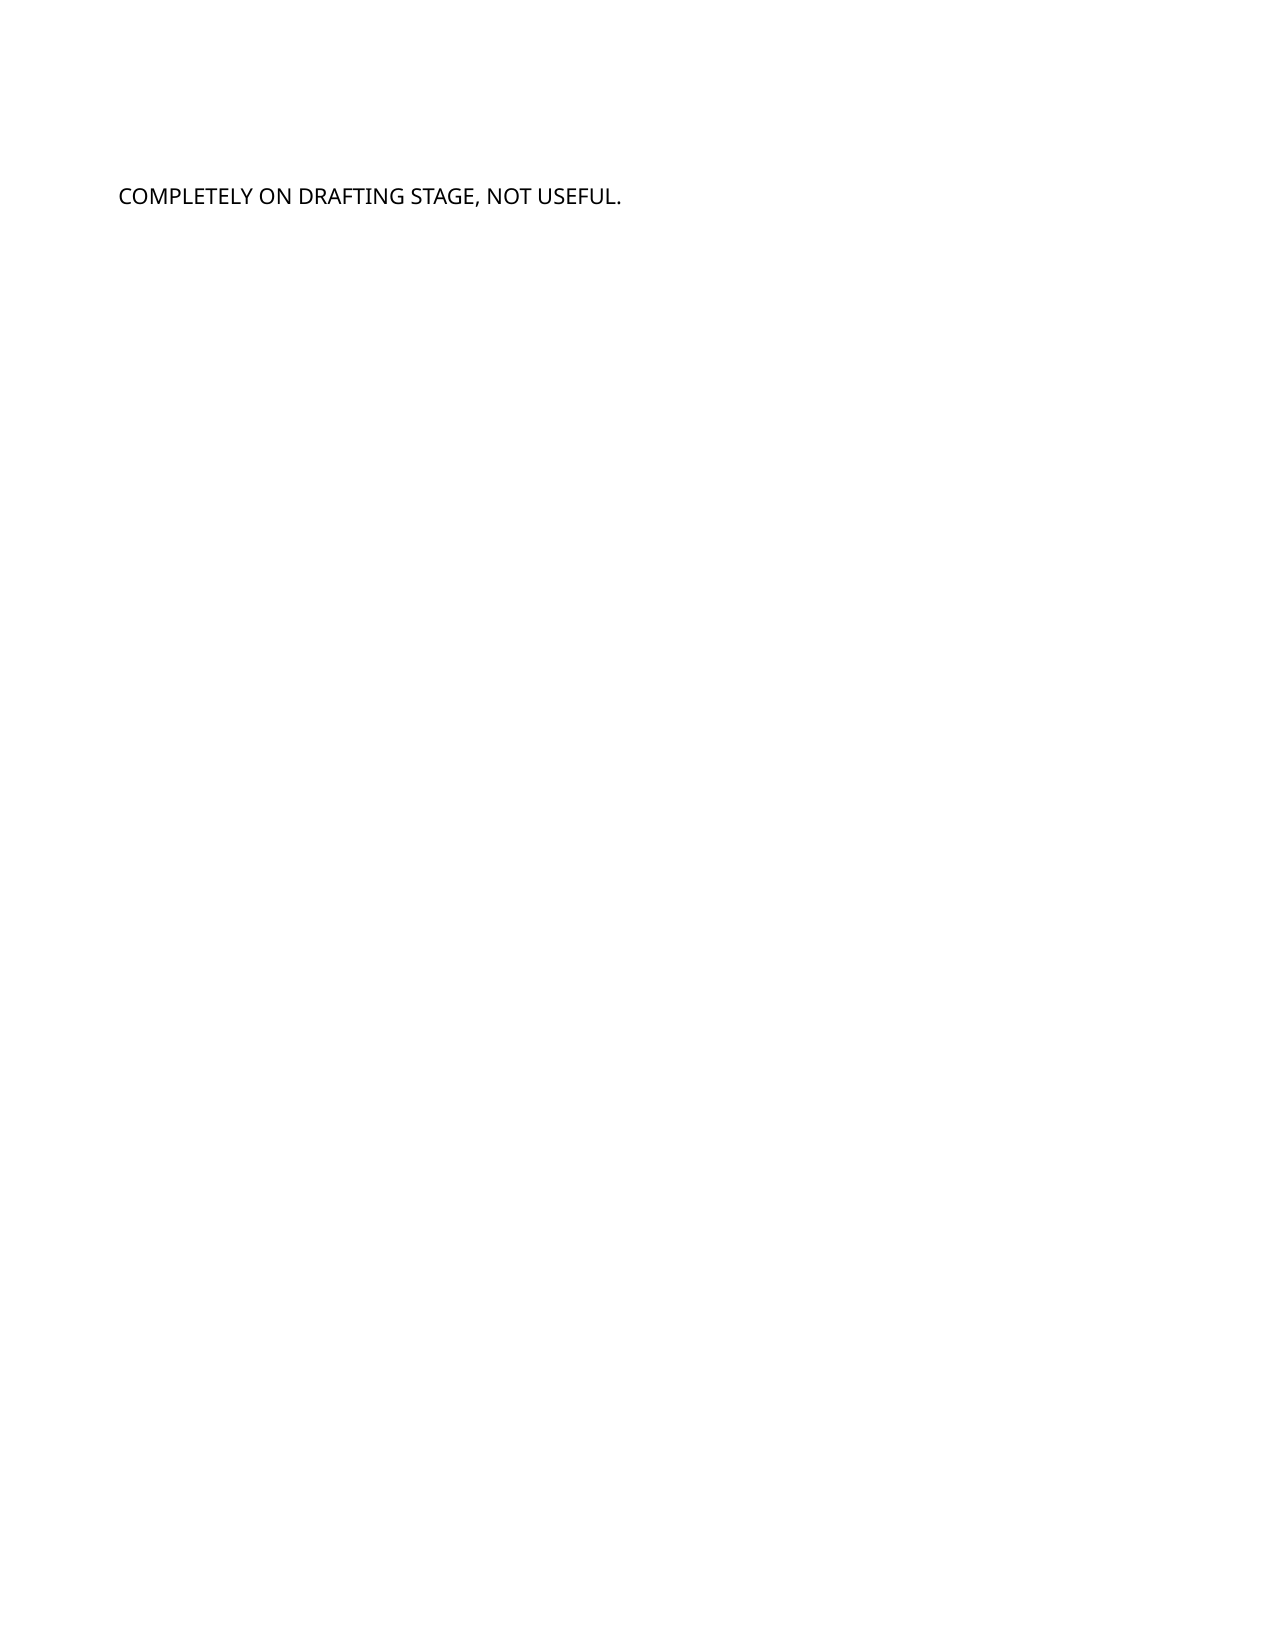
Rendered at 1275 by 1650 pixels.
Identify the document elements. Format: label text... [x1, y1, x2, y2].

text COMPLETELY ON DRAFTING STAGE, NOT USEFUL. [118, 181, 1157, 210]
